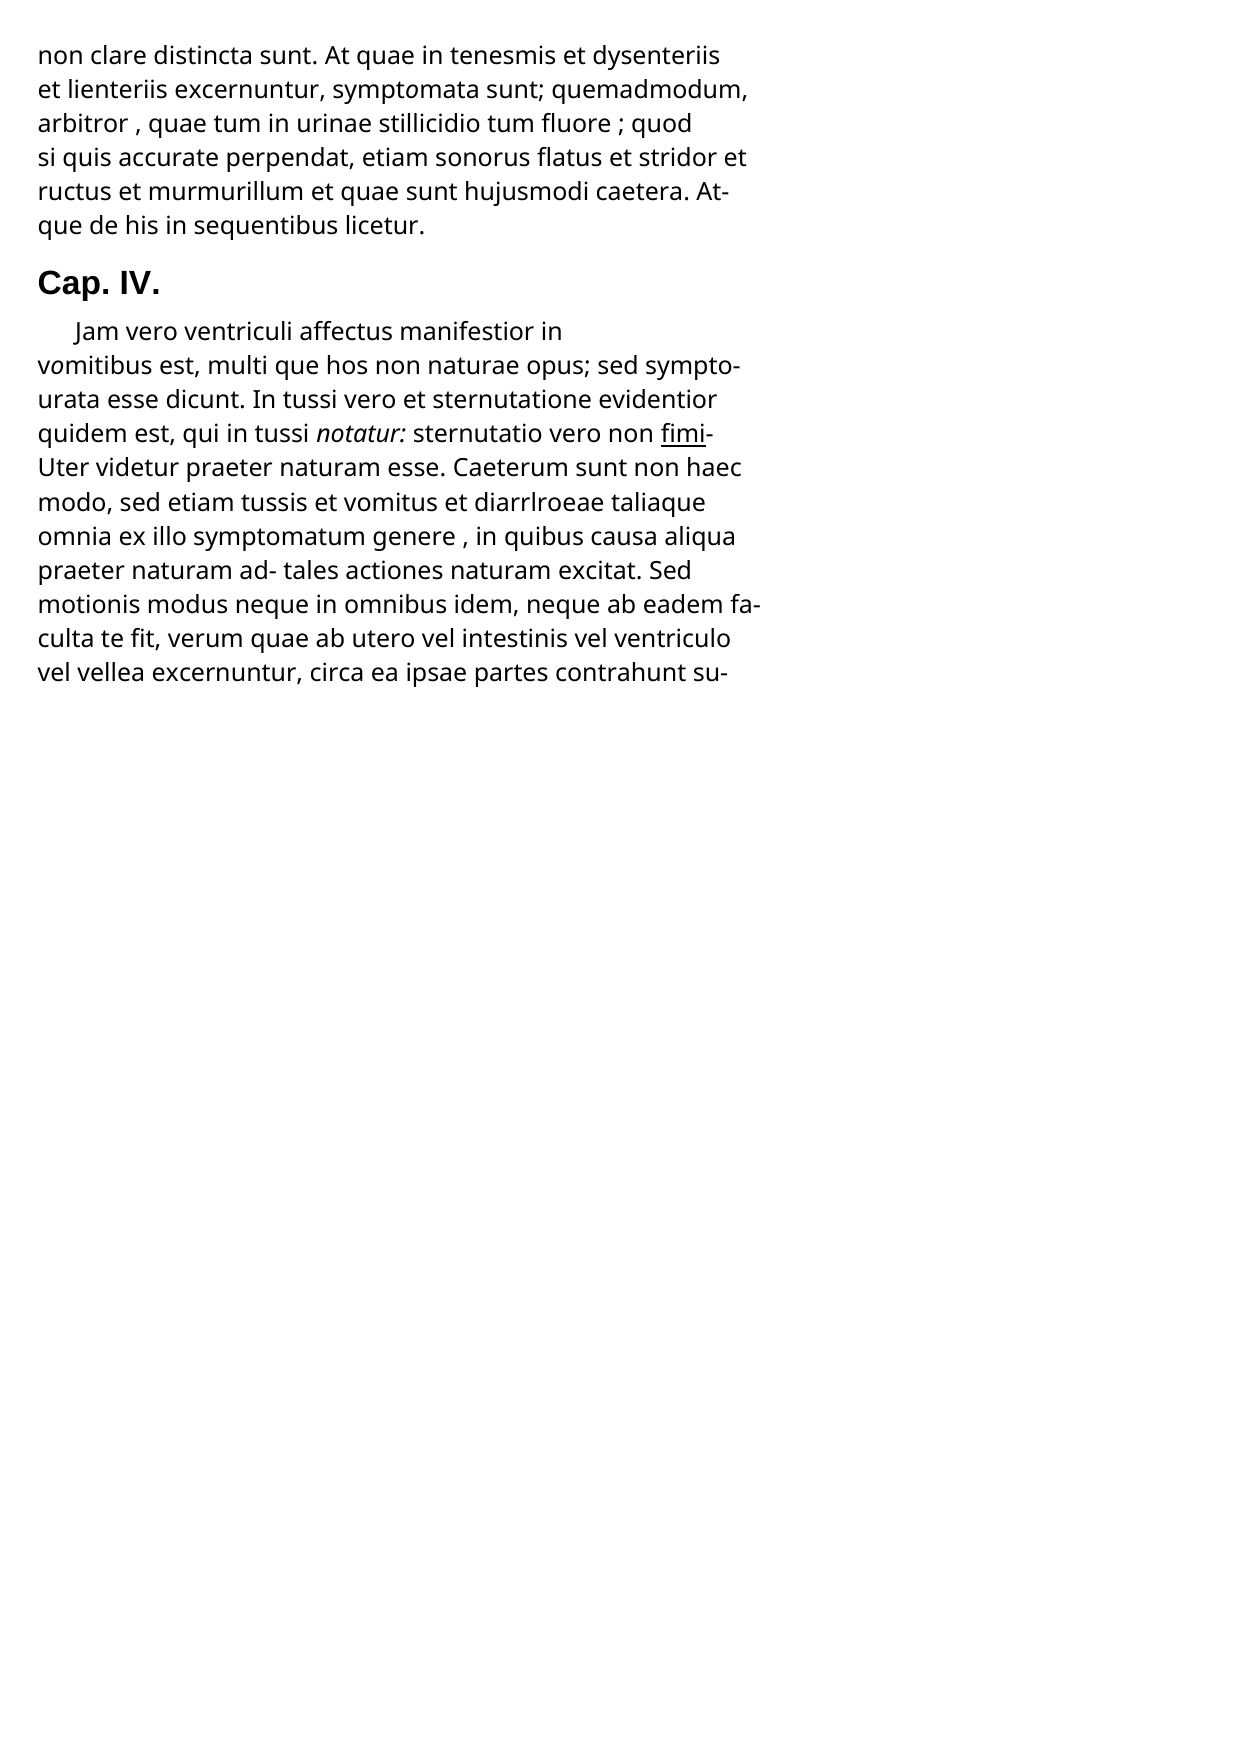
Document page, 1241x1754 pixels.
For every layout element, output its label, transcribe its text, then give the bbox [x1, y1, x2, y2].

text Jam vero ventriculi affectus manifestior in vomitibus est, multi que hos non naturae opus; sed sympto- urata esse dicunt. In tussi vero et sternutatione evidentior quidem est, qui in tussi notatur: sternutatio vero non fimi- Uter videtur praeter naturam esse. Caeterum sunt non haec modo, sed etiam tussis et vomitus et diarrlroeae taliaque omnia ex illo symptomatum genere , in quibus causa aliqua praeter naturam ad- tales actiones naturam excitat. Sed motionis modus neque in omnibus idem, neque ab eadem fa- culta te fit, verum quae ab utero vel intestinis vel ventriculo vel vellea excernuntur, circa ea ipsae partes contrahunt su- [37, 314, 1203, 688]
text non clare distincta sunt. At quae in tenesmis et dysenteriis et lienteriis excernuntur, symptomata sunt; quemadmodum, arbitror , quae tum in urinae stillicidio tum fluore ; quod si quis accurate perpendat, etiam sonorus flatus et stridor et ructus et murmurillum et quae sunt hujusmodi caetera. At- que de his in sequentibus licetur. [37, 37, 1203, 242]
subtitle Cap. IV. [37, 263, 1203, 301]
